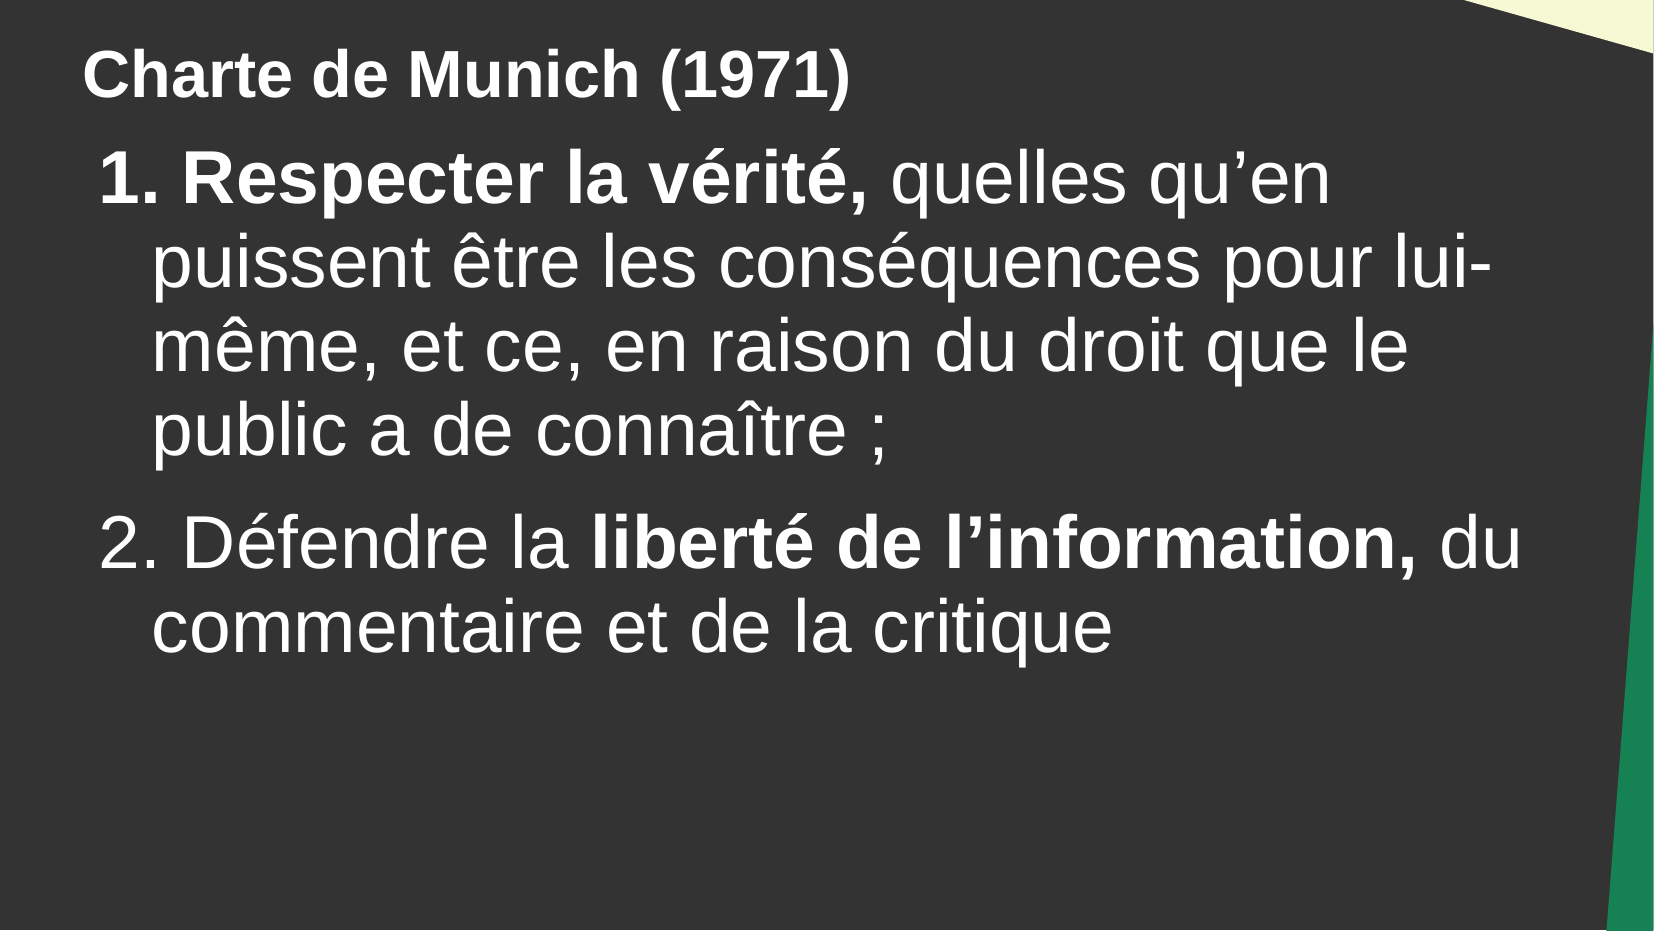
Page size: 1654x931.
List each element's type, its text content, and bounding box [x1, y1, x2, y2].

text_box [1606, 316, 1654, 931]
title Charte de Munich (1971) [82, 37, 1571, 122]
list Respecter la vérité, quelles qu’en puissent être les conséquences pour lui-même, et ce, en raison du droit que le public a de connaître ; Défendre la liberté de l’information, du commentaire et de la critique [80, 135, 1560, 762]
text_box [1463, 0, 1654, 54]
